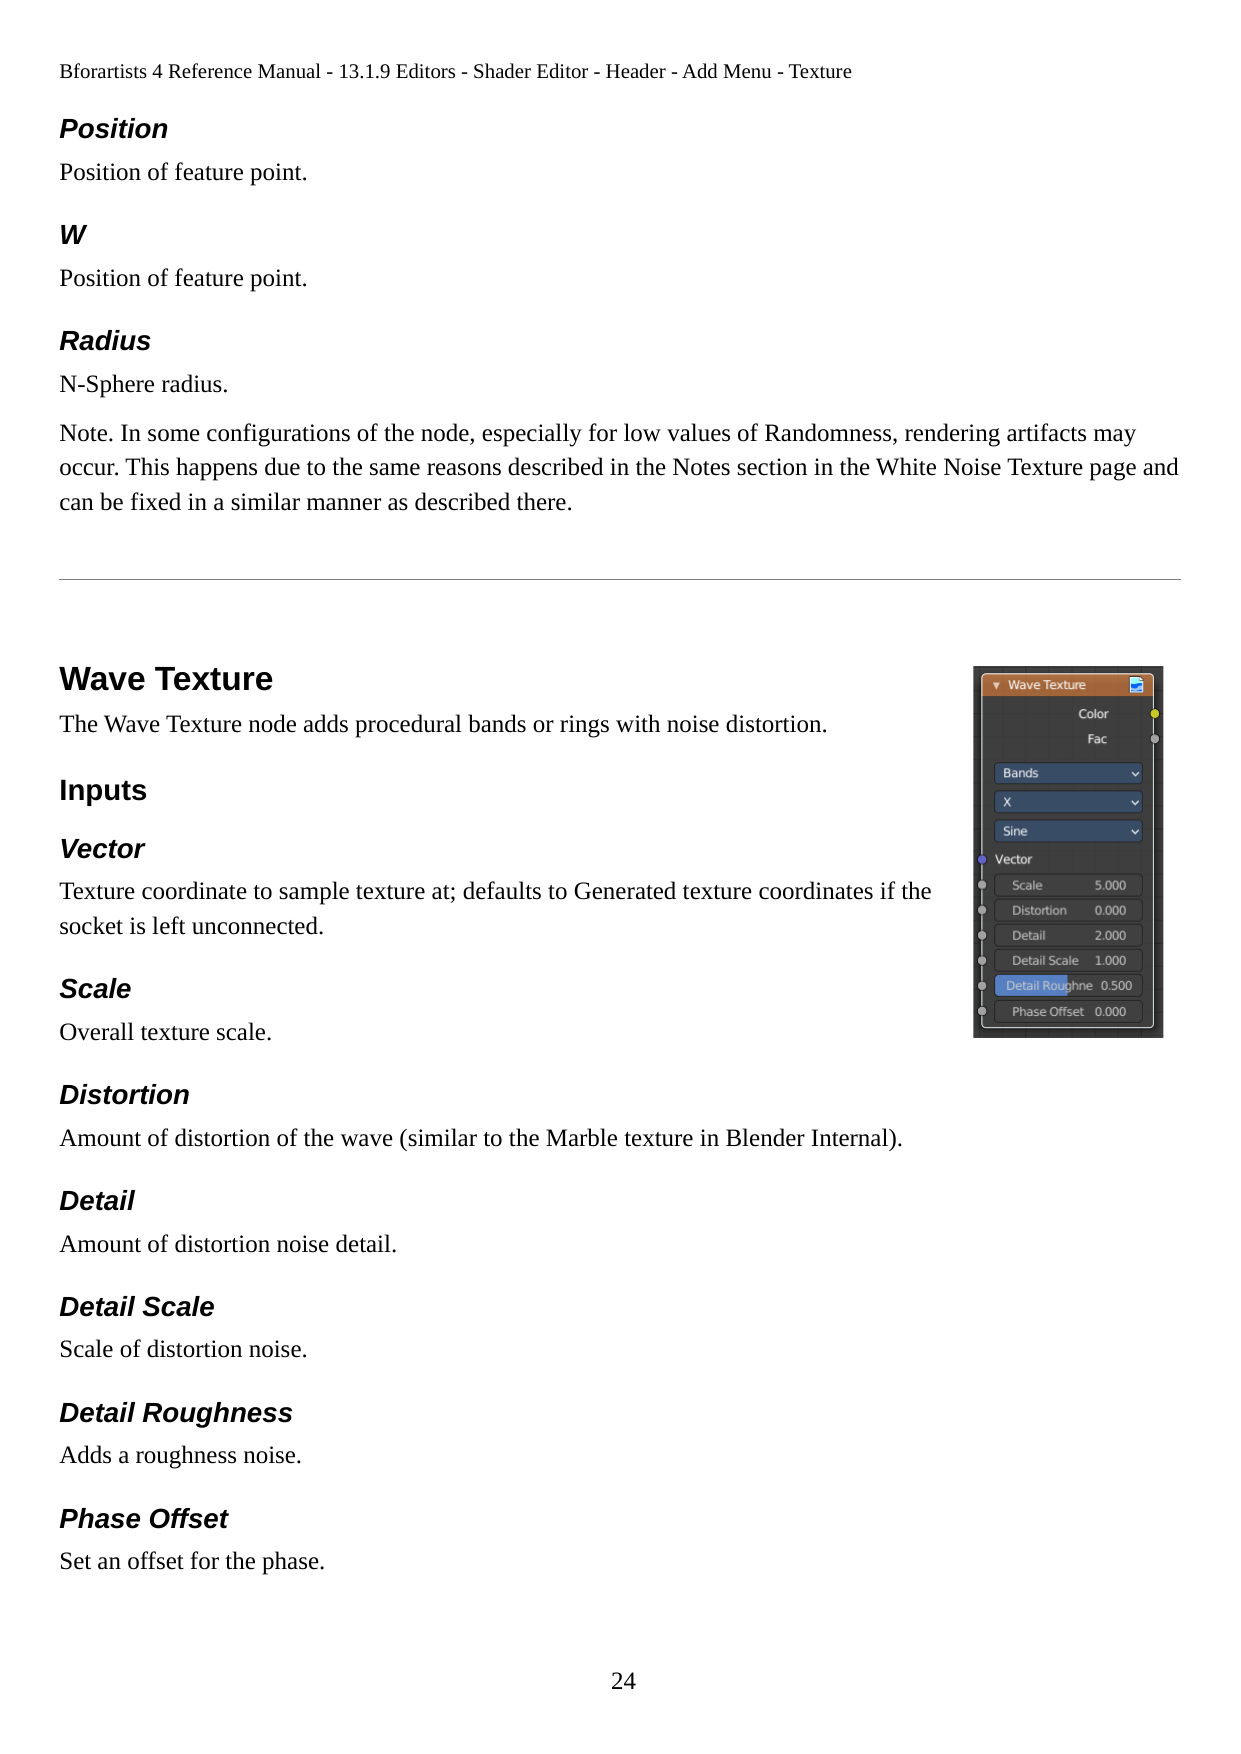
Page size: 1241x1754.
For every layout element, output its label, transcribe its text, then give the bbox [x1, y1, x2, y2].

picture [973, 666, 1164, 1038]
subtitle Detail Roughness [59, 1396, 1181, 1428]
subtitle Phase Offset [59, 1502, 1181, 1534]
text Note. In some configurations of the node, especially for low values of Randomness, rendering artifacts may occur. This happens due to the same reasons described in the Notes section in the White Noise Texture page and can be fixed in a similar manner as described there. [59, 418, 1181, 516]
subtitle [1164, 972, 1181, 1004]
text Adds a roughness noise. [59, 1441, 1181, 1469]
subtitle Scale [59, 972, 973, 1004]
text Set an offset for the phase. [59, 1546, 1181, 1575]
subtitle Radius [59, 324, 1181, 356]
text Amount of distortion of the wave (similar to the Marble texture in Blender Internal). [59, 1123, 1181, 1151]
subtitle [1164, 832, 1181, 864]
subtitle Distortion [59, 1078, 1181, 1110]
text Amount of distortion noise detail. [59, 1229, 1181, 1257]
subtitle W [59, 218, 1181, 250]
subtitle Detail Scale [59, 1290, 1181, 1322]
subtitle Position [59, 113, 1181, 144]
subtitle Wave Texture [59, 658, 1181, 697]
text N-Sphere radius. [59, 369, 1181, 398]
subtitle [1164, 773, 1181, 807]
text Position of feature point. [59, 157, 1181, 186]
subtitle Inputs [59, 773, 973, 807]
text Scale of distortion noise. [59, 1334, 1181, 1363]
subtitle Detail [59, 1184, 1181, 1216]
text Texture coordinate to sample texture at; defaults to Generated texture coordinates if the socket is left unconnected. [59, 876, 973, 939]
text Overall texture scale. [59, 1017, 1181, 1046]
subtitle Vector [59, 832, 973, 864]
text The Wave Texture node adds procedural bands or rings with noise distortion. [59, 709, 973, 738]
text Position of feature point. [59, 263, 1181, 292]
